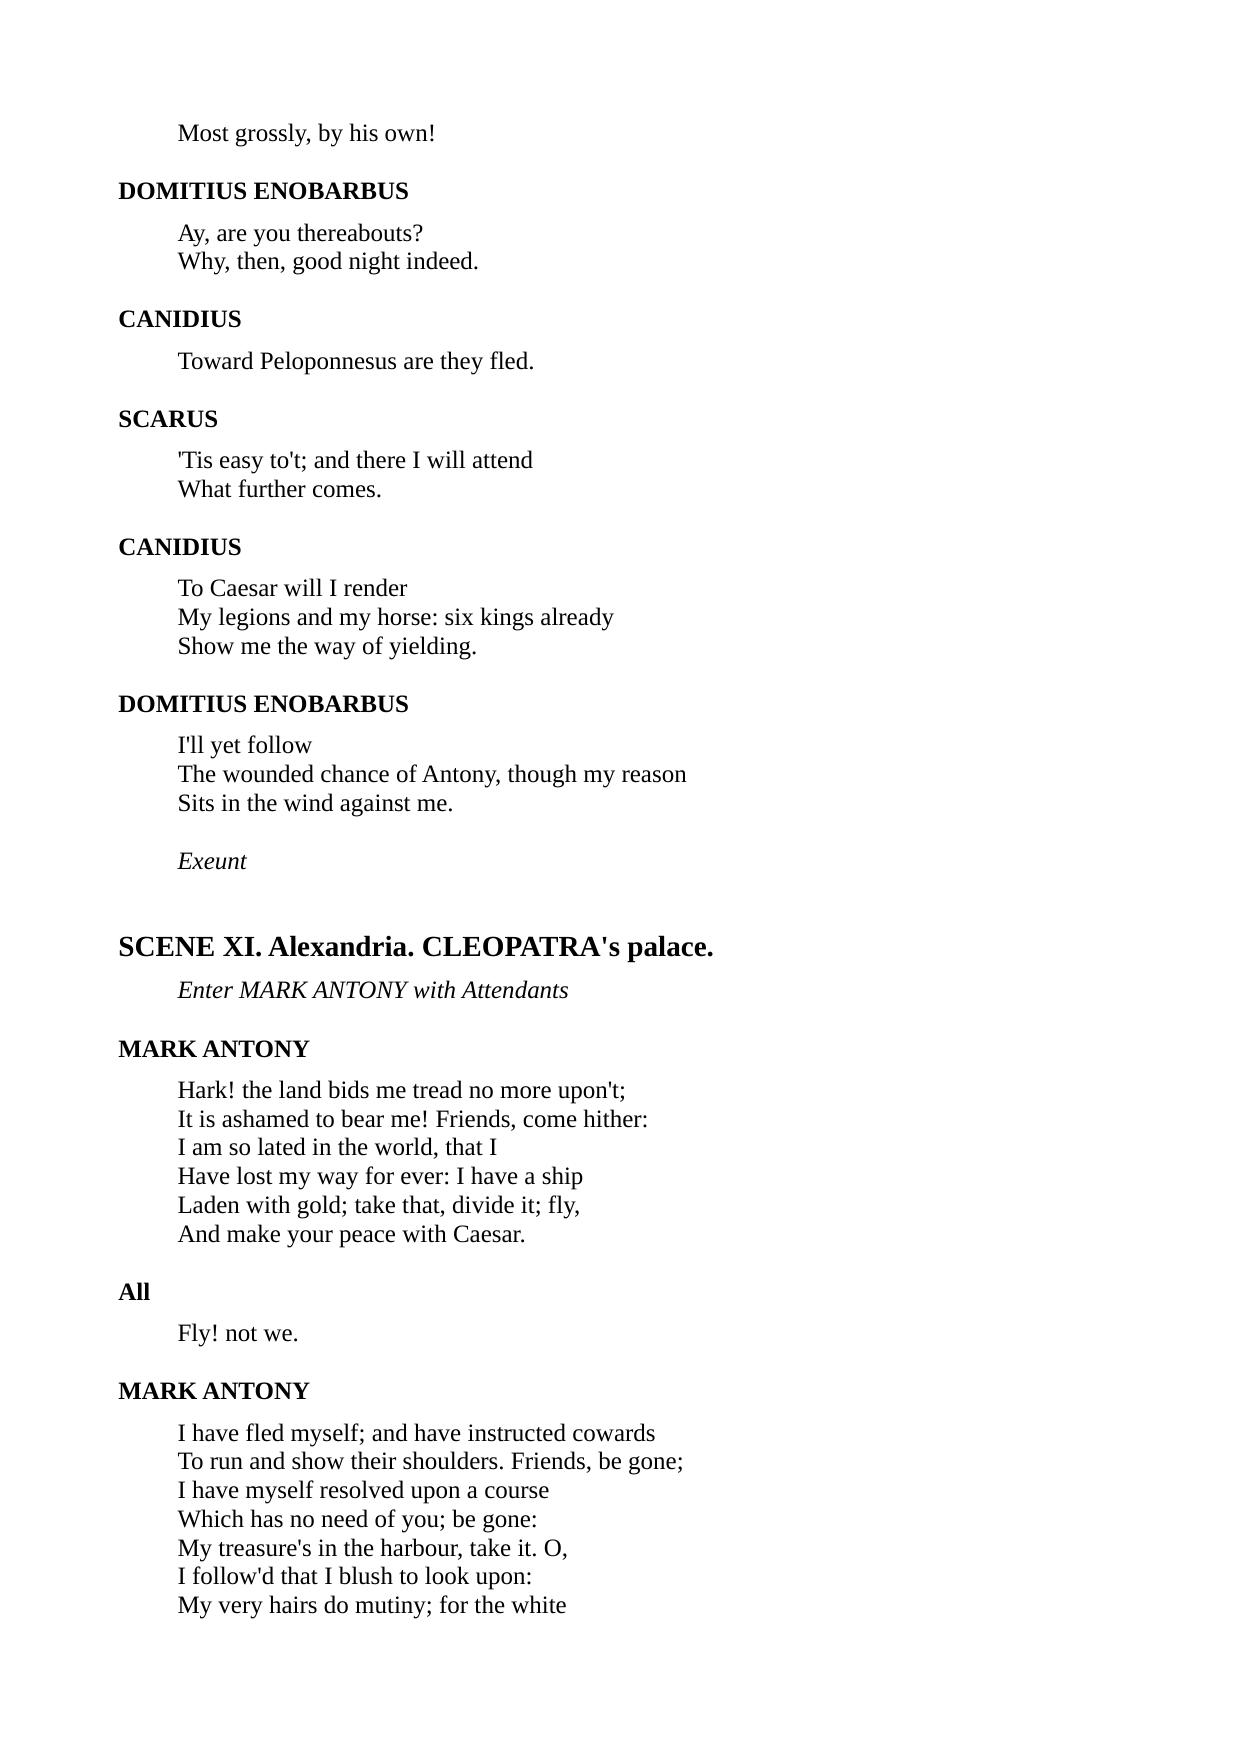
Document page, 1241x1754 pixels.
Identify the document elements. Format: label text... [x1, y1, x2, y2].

text MARK ANTONY [118, 1034, 1122, 1062]
text Enter MARK ANTONY with Attendants [177, 976, 1063, 1004]
text I have fled myself; and have instructed cowards To run and show their shoulders. Friends, be gone; I have myself resolved upon a course Which has no need of you; be gone: My treasure's in the harbour, take it. O, I follow'd that I blush to look upon: My very hairs do mutiny; for the white [177, 1418, 1063, 1619]
text Ay, are you thereabouts? Why, then, good night indeed. [177, 218, 1063, 275]
text DOMITIUS ENOBARBUS [118, 689, 1122, 718]
text Toward Peloponnesus are they fled. [177, 346, 1063, 374]
text MARK ANTONY [118, 1376, 1122, 1405]
text CANIDIUS [118, 304, 1122, 333]
text Exeunt [177, 846, 1063, 875]
text Fly! not we. [177, 1318, 1063, 1347]
text CANIDIUS [118, 532, 1122, 561]
text 'Tis easy to't; and there I will attend What further comes. [177, 445, 1063, 503]
text I'll yet follow The wounded chance of Antony, though my reason Sits in the wind against me. [177, 731, 1063, 817]
text DOMITIUS ENOBARBUS [118, 176, 1122, 205]
subtitle SCENE XI. Alexandria. CLEOPATRA's palace. [118, 929, 1122, 963]
text Hark! the land bids me tread no more upon't; It is ashamed to bear me! Friends, come hither: I am so lated in the world, that I Have lost my way for ever: I have a ship Laden with gold; take that, divide it; fly, And make your peace with Caesar. [177, 1075, 1063, 1247]
text To Caesar will I render My legions and my horse: six kings already Show me the way of yielding. [177, 573, 1063, 660]
text All [118, 1277, 1122, 1306]
text SCARUS [118, 404, 1122, 433]
text Most grossly, by his own! [177, 118, 1063, 147]
